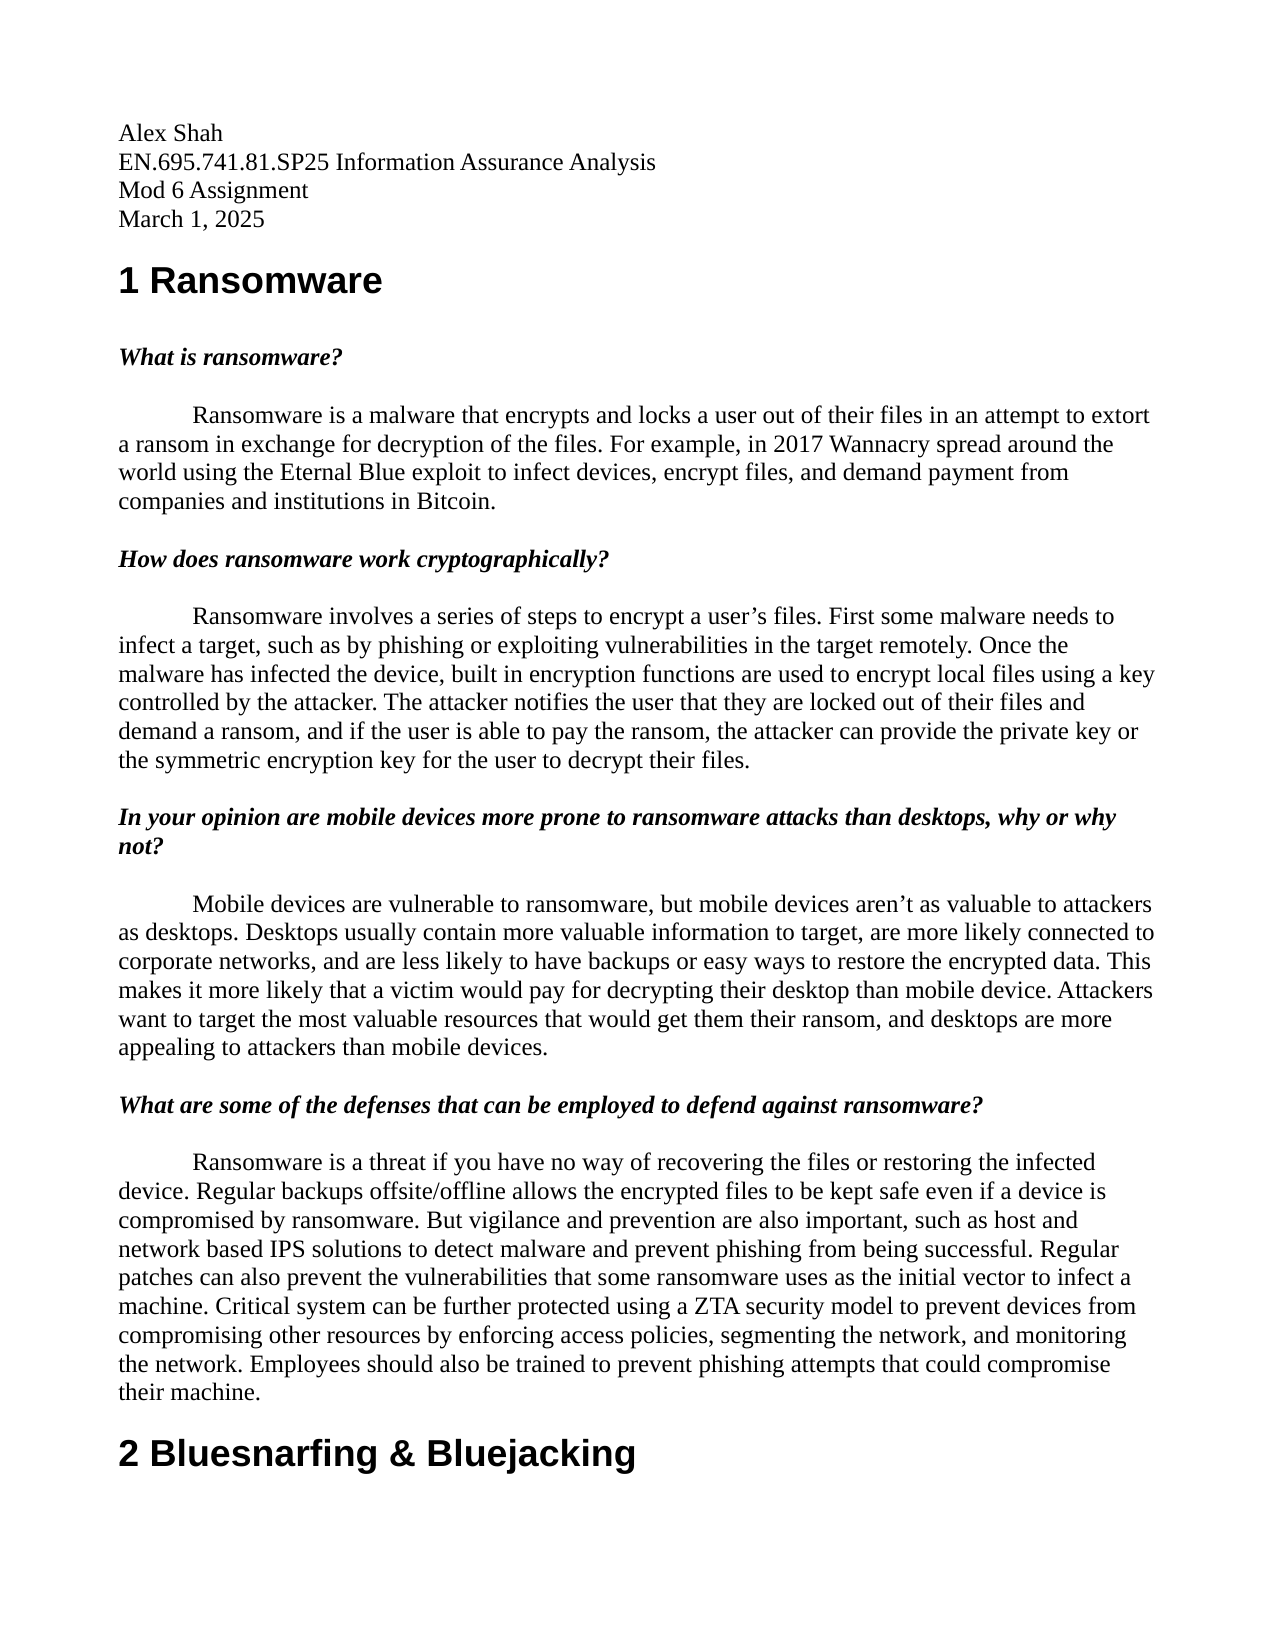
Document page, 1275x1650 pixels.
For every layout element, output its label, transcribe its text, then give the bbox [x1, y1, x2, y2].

text Ransomware is a threat if you have no way of recovering the files or restoring the infected device. Regular backups offsite/offline allows the encrypted files to be kept safe even if a device is compromised by ransomware. But vigilance and prevention are also important, such as host and network based IPS solutions to detect malware and prevent phishing from being successful. Regular patches can also prevent the vulnerabilities that some ransomware uses as the initial vector to infect a machine. Critical system can be further protected using a ZTA security model to prevent devices from compromising other resources by enforcing access policies, segmenting the network, and monitoring the network. Employees should also be trained to prevent phishing attempts that could compromise their machine. [118, 1147, 1157, 1406]
text Ransomware is a malware that encrypts and locks a user out of their files in an attempt to extort a ransom in exchange for decryption of the files. For example, in 2017 Wannacry spread around the world using the Eternal Blue exploit to infect devices, encrypt files, and demand payment from companies and institutions in Bitcoin. [118, 400, 1157, 515]
subtitle 2 Bluesnarfing & Bluejacking [118, 1431, 1157, 1474]
text March 1, 2025 [118, 204, 1157, 233]
text How does ransomware work cryptographically? [118, 544, 1157, 572]
text EN.695.741.81.SP25 Information Assurance Analysis [118, 147, 1157, 176]
text What are some of the defenses that can be employed to defend against ransomware? [118, 1090, 1157, 1119]
text Mobile devices are vulnerable to ransomware, but mobile devices aren’t as valuable to attackers as desktops. Desktops usually contain more valuable information to target, are more likely connected to corporate networks, and are less likely to have backups or easy ways to restore the encrypted data. This makes it more likely that a victim would pay for decrypting their desktop than mobile device. Attackers want to target the most valuable resources that would get them their ransom, and desktops are more appealing to attackers than mobile devices. [118, 889, 1157, 1061]
text Ransomware involves a series of steps to encrypt a user’s files. First some malware needs to infect a target, such as by phishing or exploiting vulnerabilities in the target remotely. Once the malware has infected the device, built in encryption functions are used to encrypt local files using a key controlled by the attacker. The attacker notifies the user that they are locked out of their files and demand a ransom, and if the user is able to pay the ransom, the attacker can provide the private key or the symmetric encryption key for the user to decrypt their files. [118, 601, 1157, 774]
text In your opinion are mobile devices more prone to ransomware attacks than desktops, why or why not? [118, 802, 1157, 860]
subtitle 1 Ransomware [118, 258, 1157, 301]
text Alex Shah [118, 118, 1157, 147]
text What is ransomware? [118, 342, 1157, 371]
text Mod 6 Assignment [118, 176, 1157, 204]
